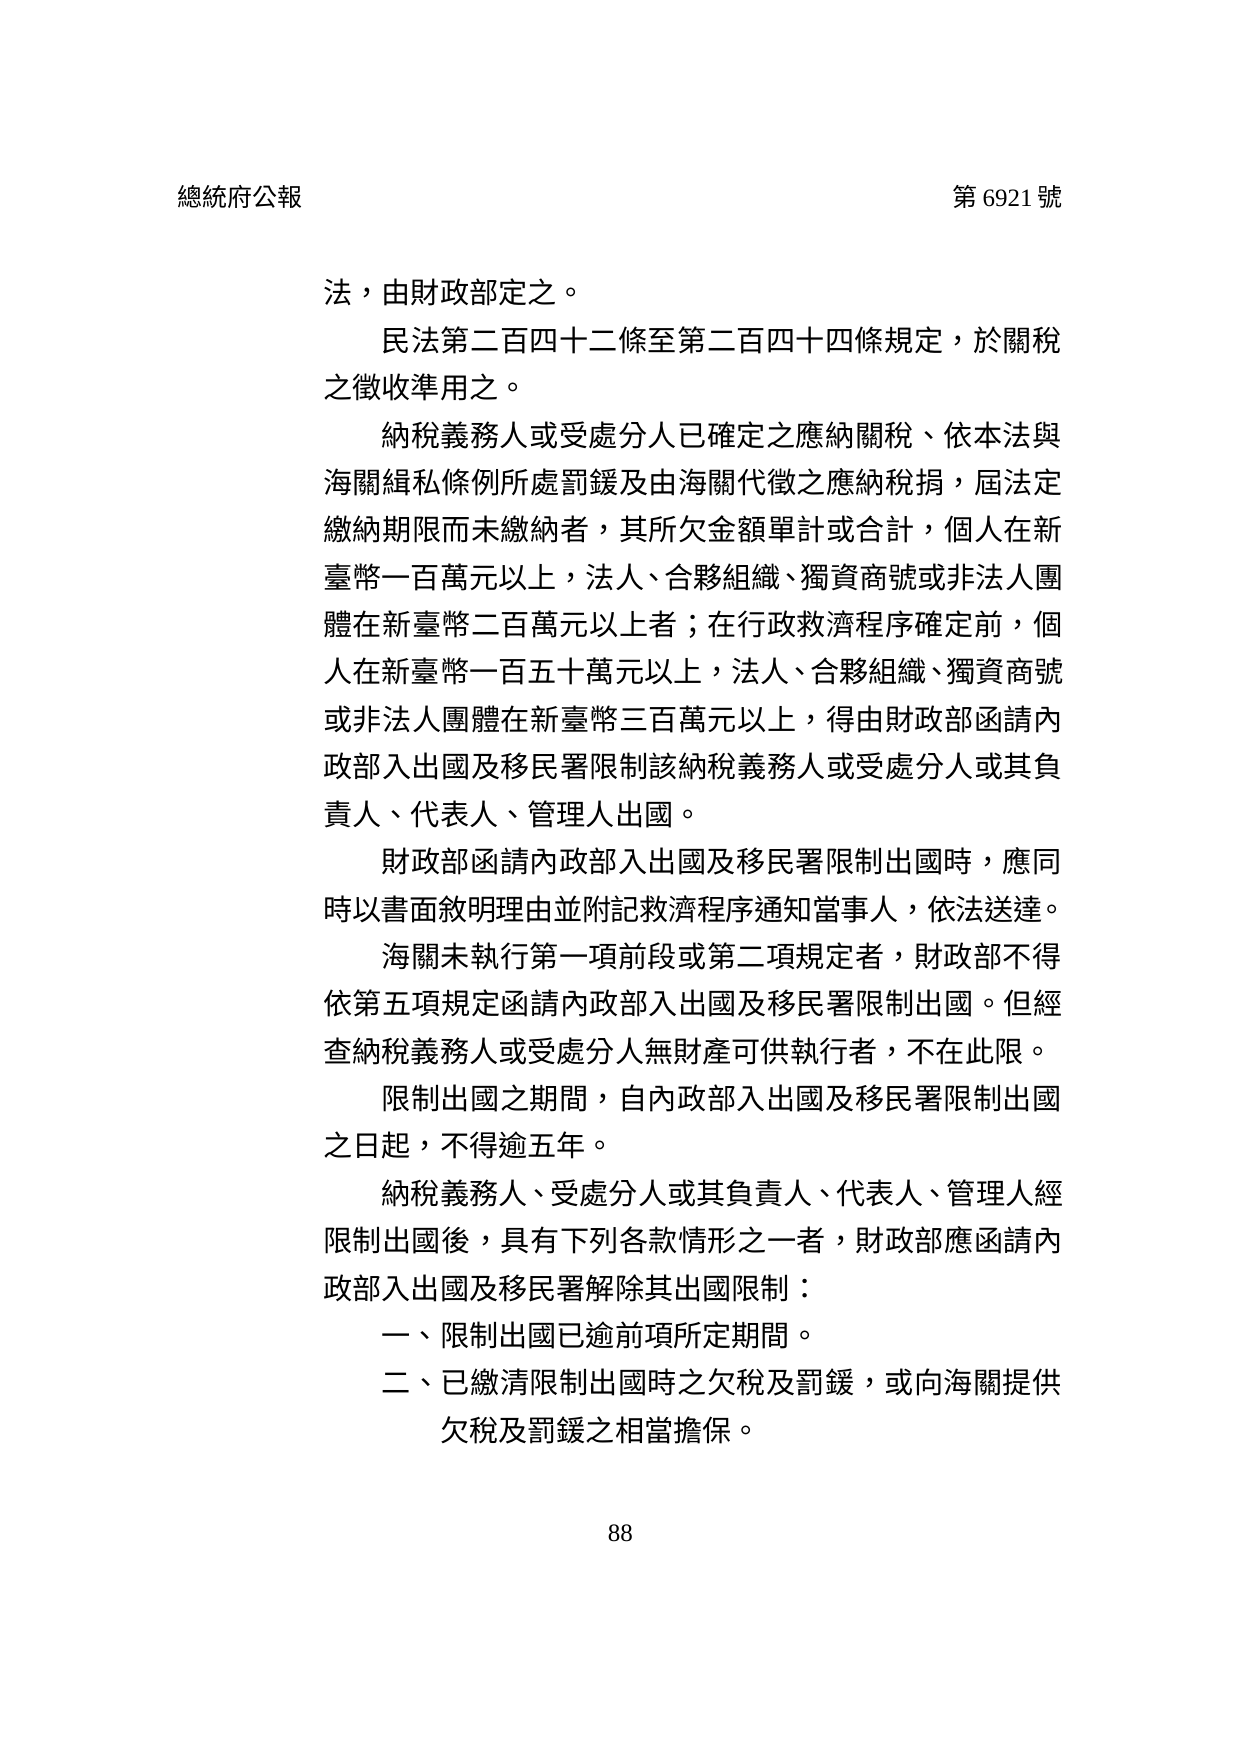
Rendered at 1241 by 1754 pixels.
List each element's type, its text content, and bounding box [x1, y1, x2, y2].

text 納稅義務人或受處分人已確定之應納關稅、依本法與海關緝私條例所處罰鍰及由海關代徵之應納稅捐，屆法定繳納期限而未繳納者，其所欠金額單計或合計，個人在新臺幣一百萬元以上，法人、合夥組織、獨資商號或非法人團體在新臺幣二百萬元以上者；在行政救濟程序確定前，個人在新臺幣一百五十萬元以上，法人、合夥組織、獨資商號或非法人團體在新臺幣三百萬元以上，得由財政部函請內政部入出國及移民署限制該納稅義務人或受處分人或其負責人、代表人、管理人出國。 [323, 408, 1063, 834]
text 限制出國之期間，自內政部入出國及移民署限制出國之日起，不得逾五年。 [323, 1072, 1063, 1166]
text 民法第二百四十二條至第二百四十四條規定，於關稅之徵收準用之。 [323, 313, 1063, 408]
text 納稅義務人、受處分人或其負責人、代表人、管理人經限制出國後，具有下列各款情形之一者，財政部應函請內政部入出國及移民署解除其出國限制： [323, 1166, 1063, 1308]
text 二、已繳清限制出國時之欠稅及罰鍰，或向海關提供欠稅及罰鍰之相當擔保。 [381, 1356, 1063, 1451]
text 一、限制出國已逾前項所定期間。 [381, 1308, 1063, 1356]
text 法，由財政部定之。 [323, 266, 1063, 313]
text 海關未執行第一項前段或第二項規定者，財政部不得依第五項規定函請內政部入出國及移民署限制出國。但經查納稅義務人或受處分人無財產可供執行者，不在此限。 [323, 929, 1063, 1072]
text 財政部函請內政部入出國及移民署限制出國時，應同時以書面敘明理由並附記救濟程序通知當事人，依法送達。 [323, 834, 1063, 929]
